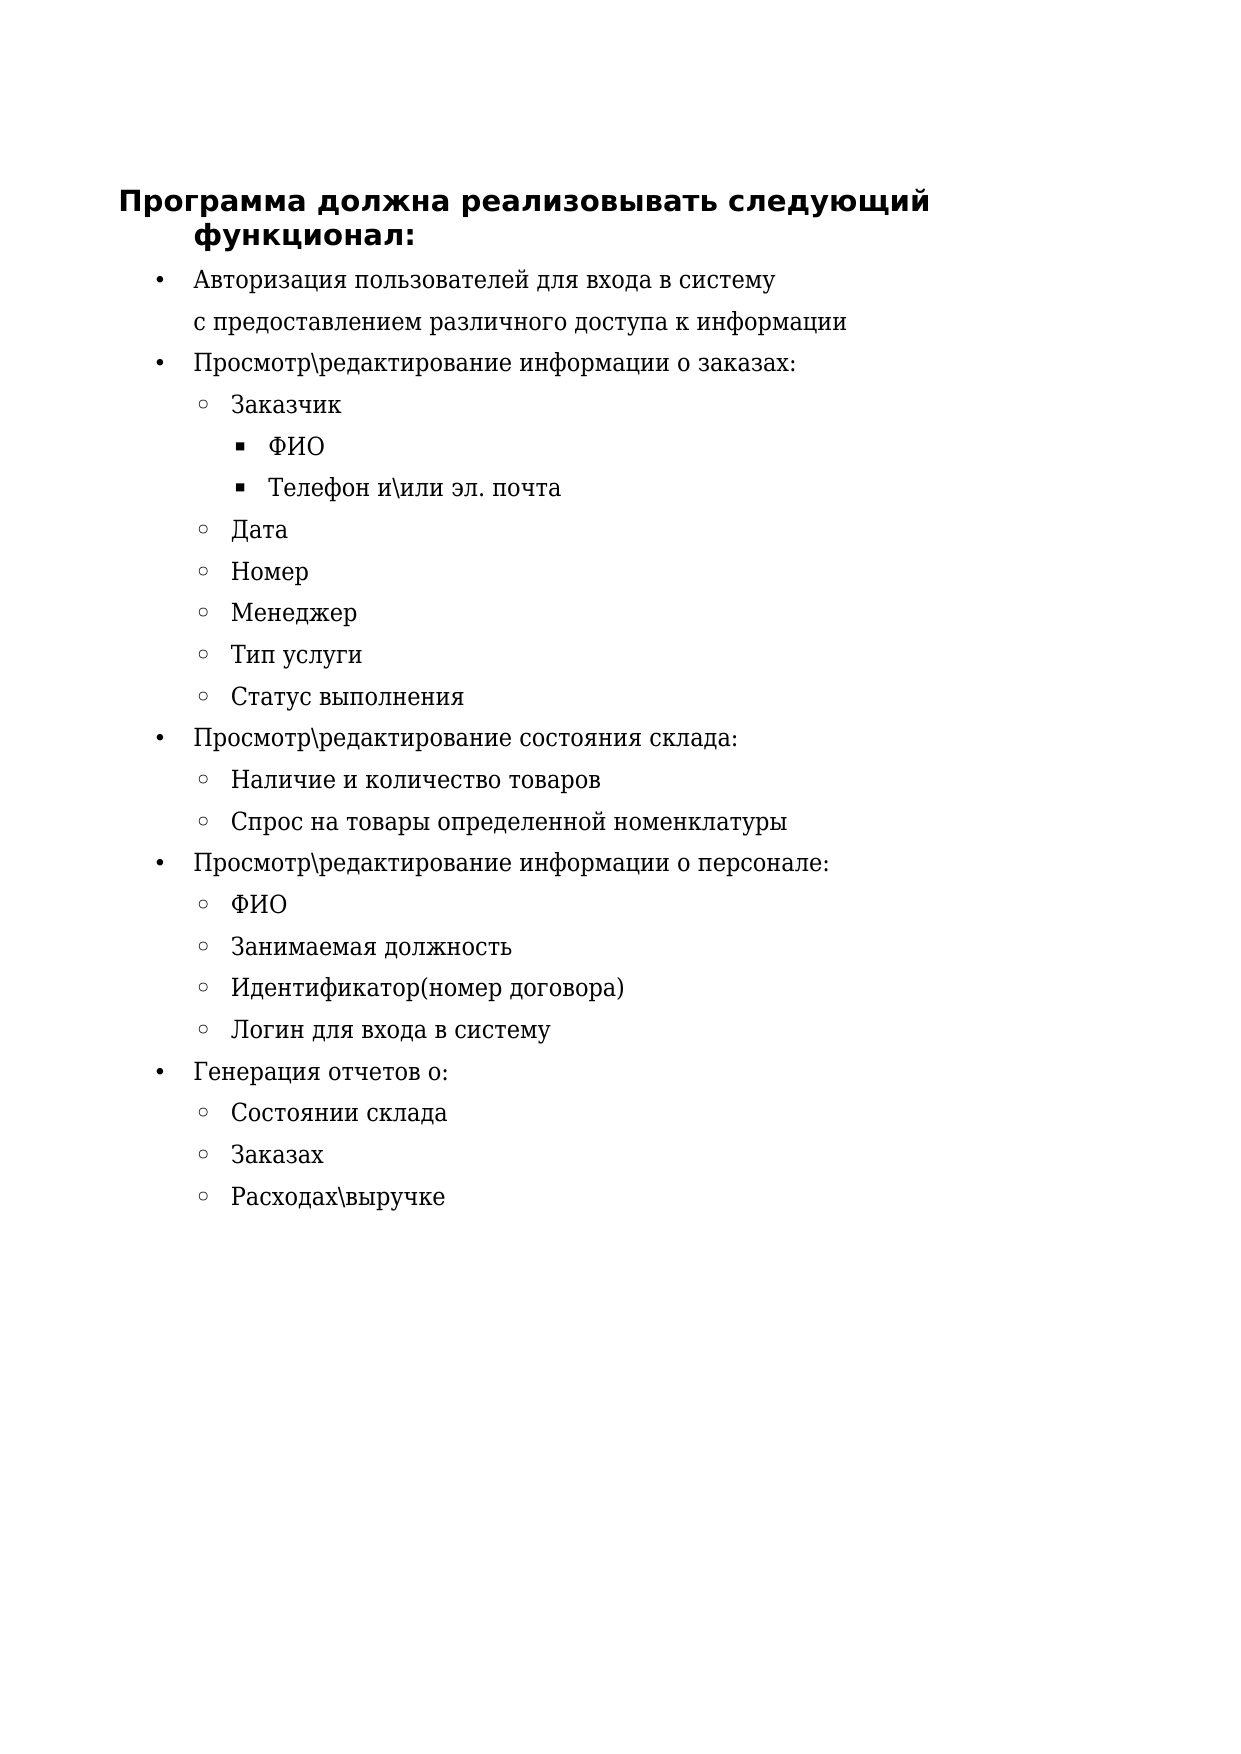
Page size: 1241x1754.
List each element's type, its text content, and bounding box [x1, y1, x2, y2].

list Просмотр\редактирование информации о персонале: [156, 848, 1122, 878]
list Дата [193, 515, 1122, 544]
list Наличие и количество товаров [193, 765, 1122, 794]
list Расходах\выручке [193, 1182, 1122, 1211]
list Номер [193, 557, 1122, 586]
list Генерация отчетов о: [156, 1057, 1122, 1086]
list Менеджер [193, 598, 1122, 628]
list Спрос на товары определенной номенклатуры [193, 807, 1122, 836]
list Идентификатор(номер договора) [193, 973, 1122, 1003]
list Просмотр\редактирование состояния склада: [156, 723, 1122, 753]
list с предоставлением различного доступа к информации [156, 307, 1122, 336]
list Авторизация пользователей для входа в систему [156, 265, 1122, 294]
list Заказах [193, 1140, 1122, 1169]
list Статус выполнения [193, 682, 1122, 711]
list Заказчик [193, 390, 1122, 419]
list Просмотр\редактирование информации о заказах: [156, 348, 1122, 378]
list Тип услуги [193, 640, 1122, 669]
list Телефон и\или эл. почта [231, 473, 1122, 503]
list ФИО [231, 432, 1122, 461]
list Логин для входа в систему [193, 1015, 1122, 1044]
list Состоянии склада [193, 1098, 1122, 1128]
list Занимаемая должность [193, 932, 1122, 961]
list ФИО [193, 890, 1122, 919]
subtitle Программа должна реализовывать следующий функционал: [118, 185, 1122, 253]
